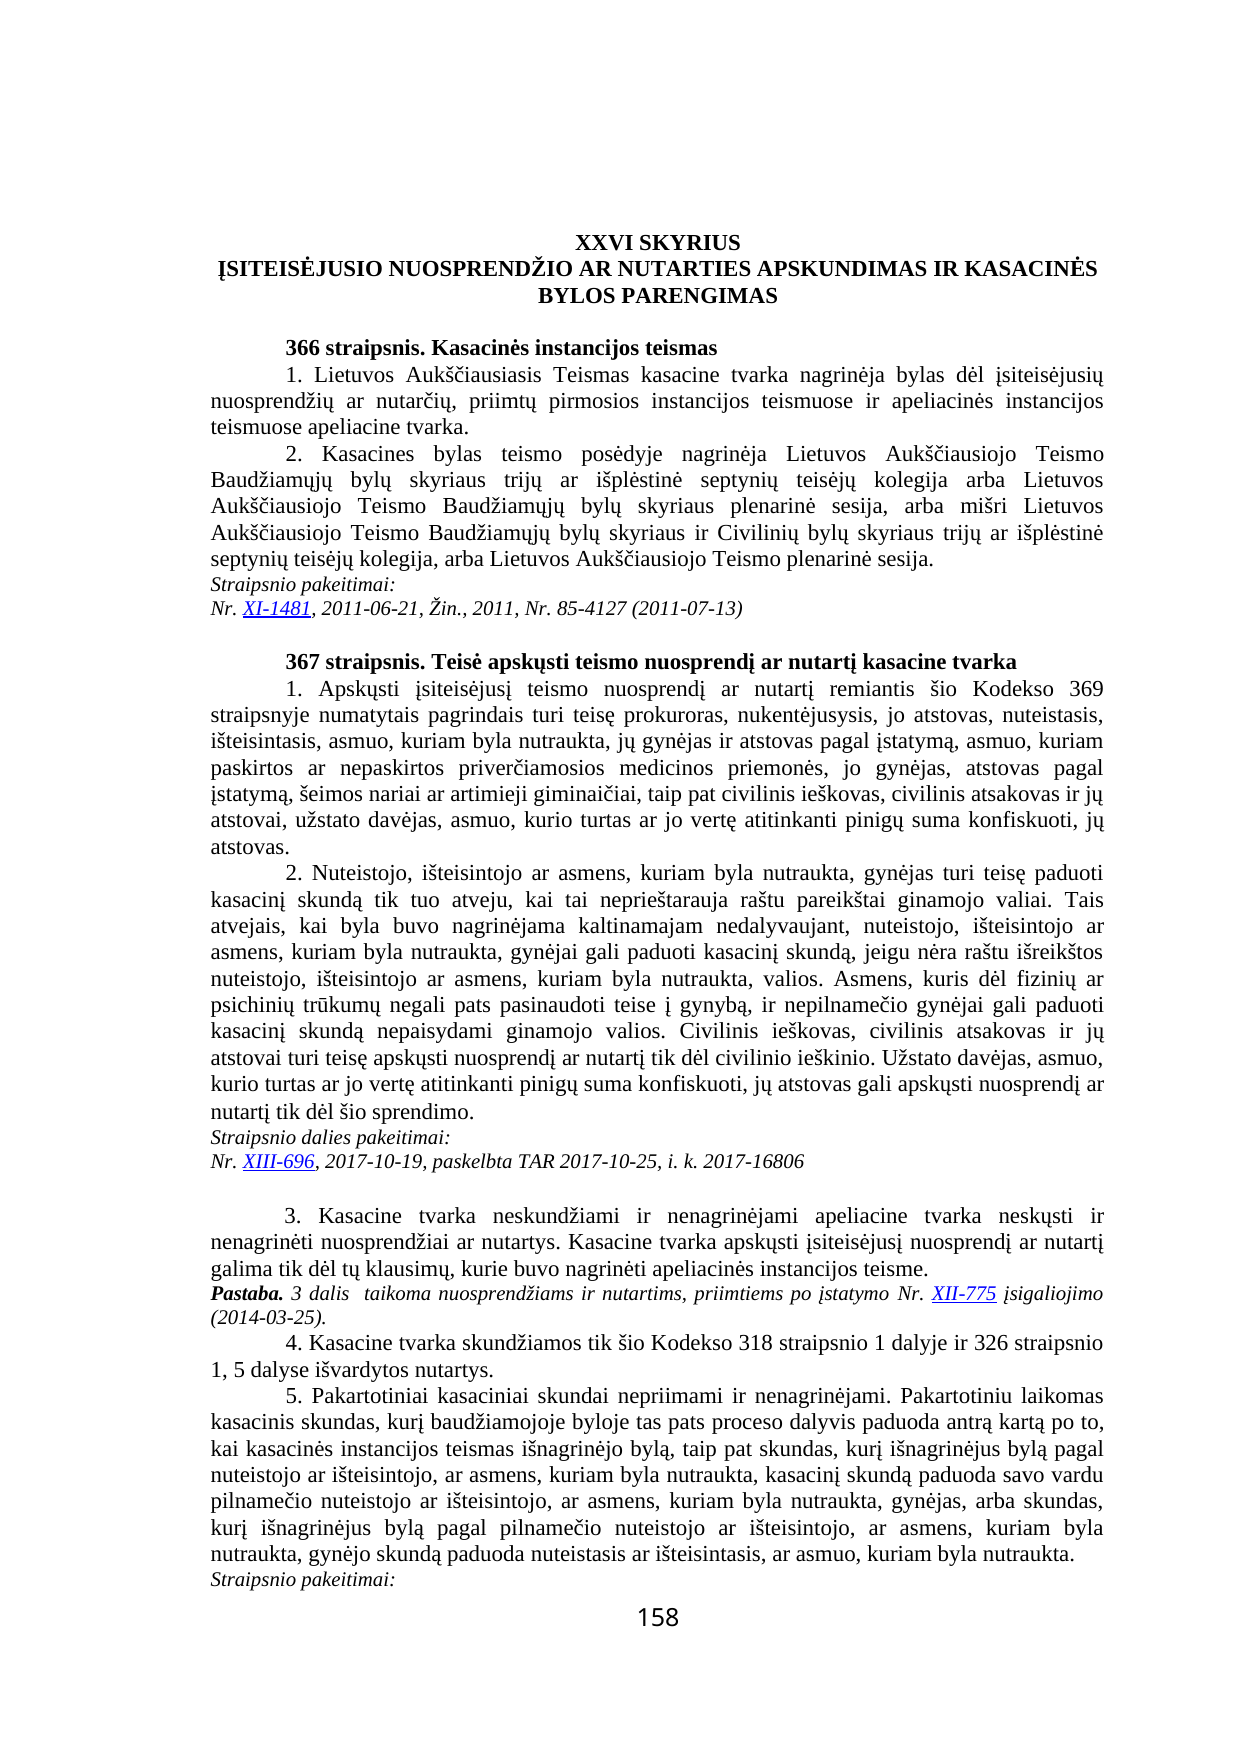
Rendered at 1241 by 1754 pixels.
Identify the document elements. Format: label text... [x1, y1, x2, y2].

text Straipsnio dalies pakeitimai: [210, 1125, 1105, 1149]
text XXVI skyrius [210, 229, 1105, 255]
text 366 straipsnis. Kasacinės instancijos teismas [210, 334, 1105, 361]
text Nr. XIII-696, 2017-10-19, paskelbta TAR 2017-10-25, i. k. 2017-16806 [210, 1149, 1105, 1173]
text 3. Kasacine tvarka neskundžiami ir nenagrinėjami apeliacine tvarka neskųsti ir nenagrinėti nuosprendžiai ar nutartys. Kasacine tvarka apskųsti įsiteisėjusį nuosprendį ar nutartį galima tik dėl tų klausimų, kurie buvo nagrinėti apeliacinės instancijos teisme. [210, 1202, 1105, 1281]
text 1. Lietuvos Aukščiausiasis Teismas kasacine tvarka nagrinėja bylas dėl įsiteisėjusių nuosprendžių ar nutarčių, priimtų pirmosios instancijos teismuose ir apeliacinės instancijos teismuose apeliacine tvarka. [210, 361, 1105, 440]
text Straipsnio pakeitimai: [210, 572, 1105, 596]
text Įsiteisėjusio nuosprendžio ar nutarties apskundimas ir kasacinės bylos parengimas [210, 255, 1105, 308]
text 367 straipsnis. Teisė apskųsti teismo nuosprendį ar nutartį kasacine tvarka [210, 648, 1105, 675]
text 2. Kasacines bylas teismo posėdyje nagrinėja Lietuvos Aukščiausiojo Teismo Baudžiamųjų bylų skyriaus trijų ar išplėstinė septynių teisėjų kolegija arba Lietuvos Aukščiausiojo Teismo Baudžiamųjų bylų skyriaus plenarinė sesija, arba mišri Lietuvos Aukščiausiojo Teismo Baudžiamųjų bylų skyriaus ir Civilinių bylų skyriaus trijų ar išplėstinė septynių teisėjų kolegija, arba Lietuvos Aukščiausiojo Teismo plenarinė sesija. [210, 440, 1105, 572]
text 1. Apskųsti įsiteisėjusį teismo nuosprendį ar nutartį remiantis šio Kodekso 369 straipsnyje numatytais pagrindais turi teisę prokuroras, nukentėjusysis, jo atstovas, nuteistasis, išteisintasis, asmuo, kuriam byla nutraukta, jų gynėjas ir atstovas pagal įstatymą, asmuo, kuriam paskirtos ar nepaskirtos priverčiamosios medicinos priemonės, jo gynėjas, atstovas pagal įstatymą, šeimos nariai ar artimieji giminaičiai, taip pat civilinis ieškovas, civilinis atsakovas ir jų atstovai, užstato davėjas, asmuo, kurio turtas ar jo vertę atitinkanti pinigų suma konfiskuoti, jų atstovas. [210, 675, 1105, 859]
text 5. Pakartotiniai kasaciniai skundai nepriimami ir nenagrinėjami. Pakartotiniu laikomas kasacinis skundas, kurį baudžiamojoje byloje tas pats proceso dalyvis paduoda antrą kartą po to, kai kasacinės instancijos teismas išnagrinėjo bylą, taip pat skundas, kurį išnagrinėjus bylą pagal nuteistojo ar išteisintojo, ar asmens, kuriam byla nutraukta, kasacinį skundą paduoda savo vardu pilnamečio nuteistojo ar išteisintojo, ar asmens, kuriam byla nutraukta, gynėjas, arba skundas, kurį išnagrinėjus bylą pagal pilnamečio nuteistojo ar išteisintojo, ar asmens, kuriam byla nutraukta, gynėjo skundą paduoda nuteistasis ar išteisintasis, ar asmuo, kuriam byla nutraukta. [210, 1382, 1105, 1566]
text 4. Kasacine tvarka skundžiamos tik šio Kodekso 318 straipsnio 1 dalyje ir 326 straipsnio 1, 5 dalyse išvardytos nutartys. [210, 1329, 1105, 1382]
text Nr. XI-1481, 2011-06-21, Žin., 2011, Nr. 85-4127 (2011-07-13) [210, 596, 1105, 620]
text Straipsnio pakeitimai: [210, 1566, 1105, 1591]
text 2. Nuteistojo, išteisintojo ar asmens, kuriam byla nutraukta, gynėjas turi teisę paduoti kasacinį skundą tik tuo atveju, kai tai neprieštarauja raštu pareikštai ginamojo valiai. Tais atvejais, kai byla buvo nagrinėjama kaltinamajam nedalyvaujant, nuteistojo, išteisintojo ar asmens, kuriam byla nutraukta, gynėjai gali paduoti kasacinį skundą, jeigu nėra raštu išreikštos nuteistojo, išteisintojo ar asmens, kuriam byla nutraukta, valios. Asmens, kuris dėl fizinių ar psichinių trūkumų negali pats pasinaudoti teise į gynybą, ir nepilnamečio gynėjai gali paduoti kasacinį skundą nepaisydami ginamojo valios. Civilinis ieškovas, civilinis atsakovas ir jų atstovai turi teisę apskųsti nuosprendį ar nutartį tik dėl civilinio ieškinio. Užstato davėjas, asmuo, kurio turtas ar jo vertę atitinkanti pinigų suma konfiskuoti, jų atstovas gali apskųsti nuosprendį ar nutartį tik dėl šio sprendimo. [210, 859, 1105, 1125]
text Pastaba. 3 dalis taikoma nuosprendžiams ir nutartims, priimtiems po įstatymo Nr. XII-775 įsigaliojimo (2014-03-25). [210, 1281, 1105, 1329]
